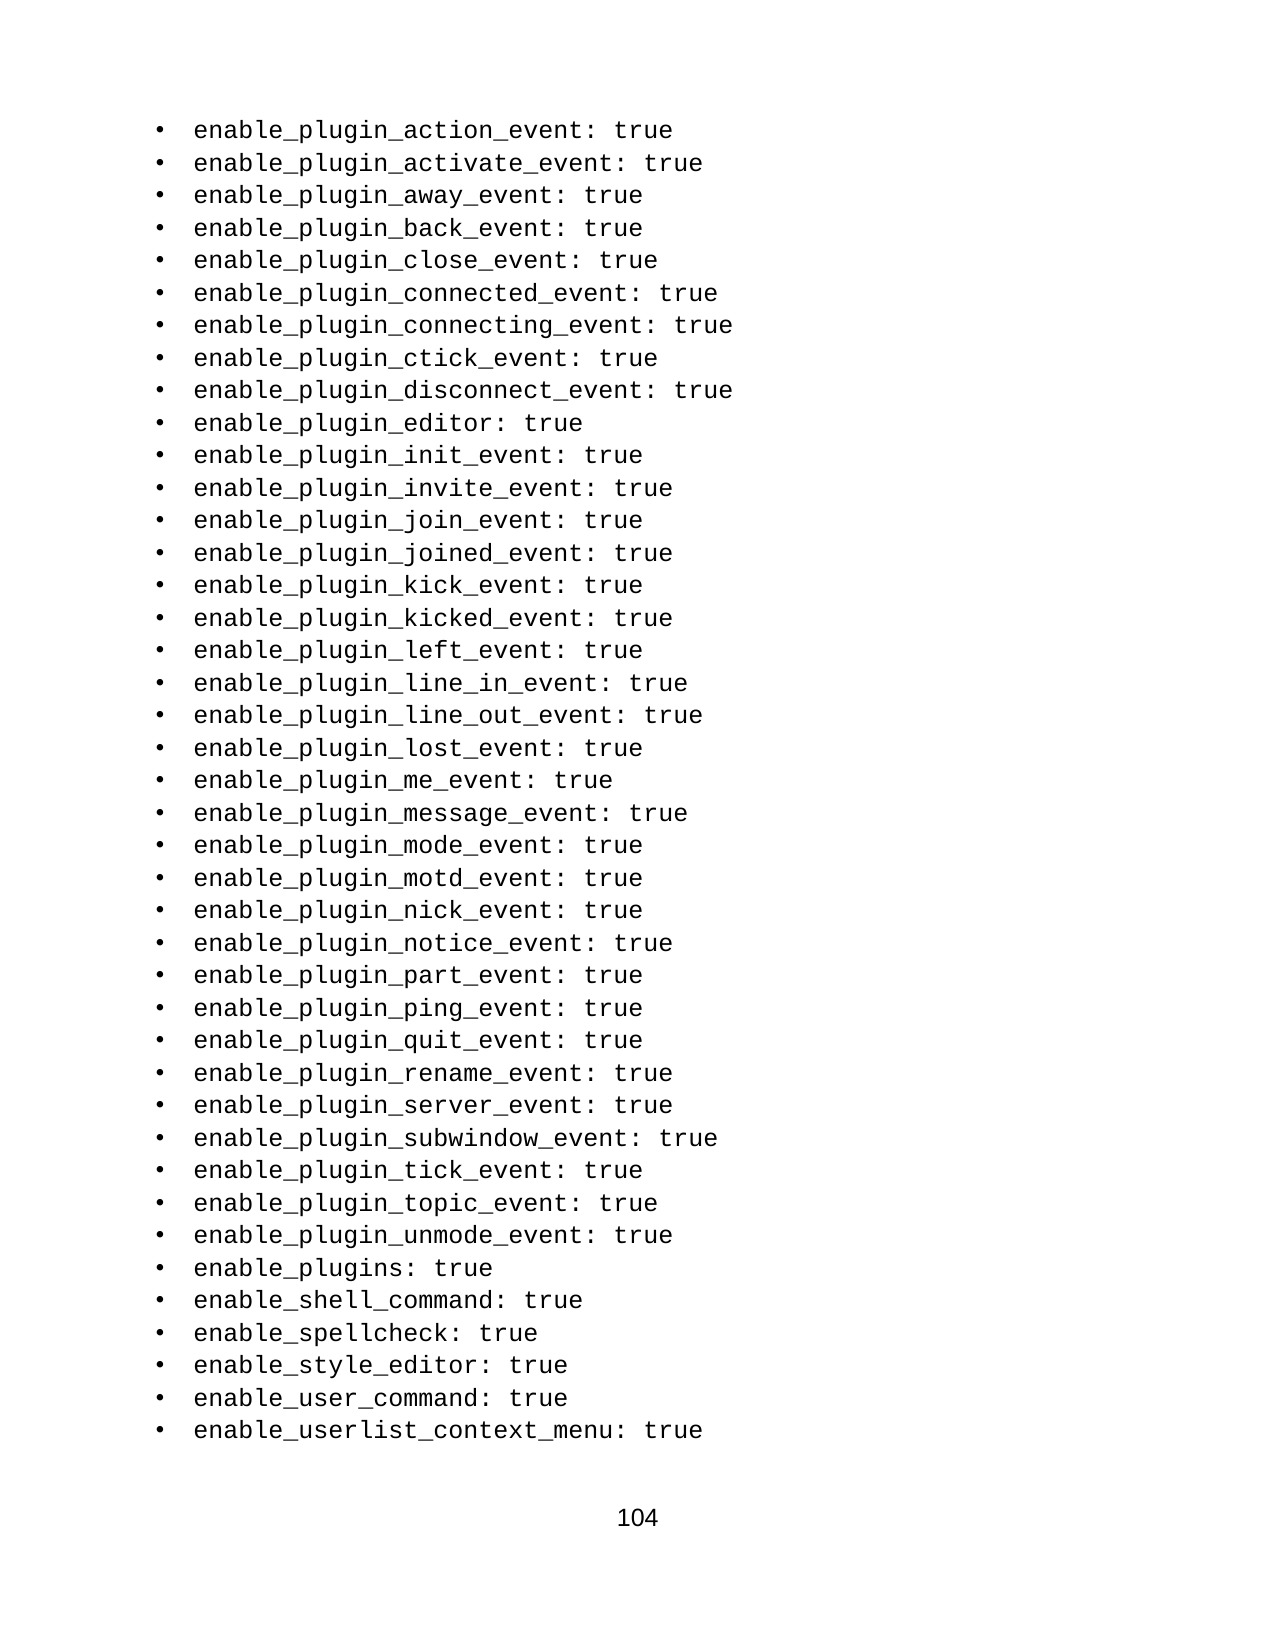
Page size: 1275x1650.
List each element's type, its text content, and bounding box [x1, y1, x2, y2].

list enable_plugin_lost_event: true [156, 736, 1157, 764]
list enable_plugin_notice_event: true [156, 931, 1157, 959]
list enable_plugin_close_event: true [156, 248, 1157, 276]
list enable_plugin_connected_event: true [156, 281, 1157, 309]
list enable_style_editor: true [156, 1353, 1157, 1381]
list enable_plugin_ping_event: true [156, 996, 1157, 1024]
list enable_plugin_ctick_event: true [156, 346, 1157, 374]
list enable_plugin_action_event: true [156, 118, 1157, 146]
list enable_plugin_topic_event: true [156, 1191, 1157, 1219]
list enable_plugin_kicked_event: true [156, 606, 1157, 634]
list enable_plugin_connecting_event: true [156, 313, 1157, 341]
list enable_plugin_joined_event: true [156, 541, 1157, 569]
list enable_plugin_left_event: true [156, 638, 1157, 666]
list enable_plugin_disconnect_event: true [156, 378, 1157, 406]
list enable_plugin_subwindow_event: true [156, 1126, 1157, 1154]
list enable_plugin_message_event: true [156, 801, 1157, 829]
list enable_plugin_kick_event: true [156, 573, 1157, 601]
list enable_userlist_context_menu: true [156, 1418, 1157, 1446]
list enable_shell_command: true [156, 1288, 1157, 1316]
list enable_plugin_mode_event: true [156, 833, 1157, 861]
list enable_plugin_join_event: true [156, 508, 1157, 536]
list enable_plugins: true [156, 1256, 1157, 1284]
list enable_plugin_tick_event: true [156, 1158, 1157, 1186]
list enable_plugin_line_out_event: true [156, 703, 1157, 731]
list enable_plugin_rename_event: true [156, 1061, 1157, 1089]
list enable_plugin_me_event: true [156, 768, 1157, 796]
list enable_plugin_motd_event: true [156, 866, 1157, 894]
list enable_plugin_away_event: true [156, 183, 1157, 211]
list enable_plugin_unmode_event: true [156, 1223, 1157, 1251]
list enable_plugin_editor: true [156, 411, 1157, 439]
list enable_plugin_invite_event: true [156, 476, 1157, 504]
list enable_plugin_part_event: true [156, 963, 1157, 991]
list enable_plugin_quit_event: true [156, 1028, 1157, 1056]
list enable_plugin_server_event: true [156, 1093, 1157, 1121]
list enable_plugin_line_in_event: true [156, 671, 1157, 699]
list enable_spellcheck: true [156, 1321, 1157, 1349]
list enable_plugin_init_event: true [156, 443, 1157, 471]
list enable_user_command: true [156, 1386, 1157, 1414]
list enable_plugin_back_event: true [156, 216, 1157, 244]
list enable_plugin_nick_event: true [156, 898, 1157, 926]
list enable_plugin_activate_event: true [156, 151, 1157, 179]
